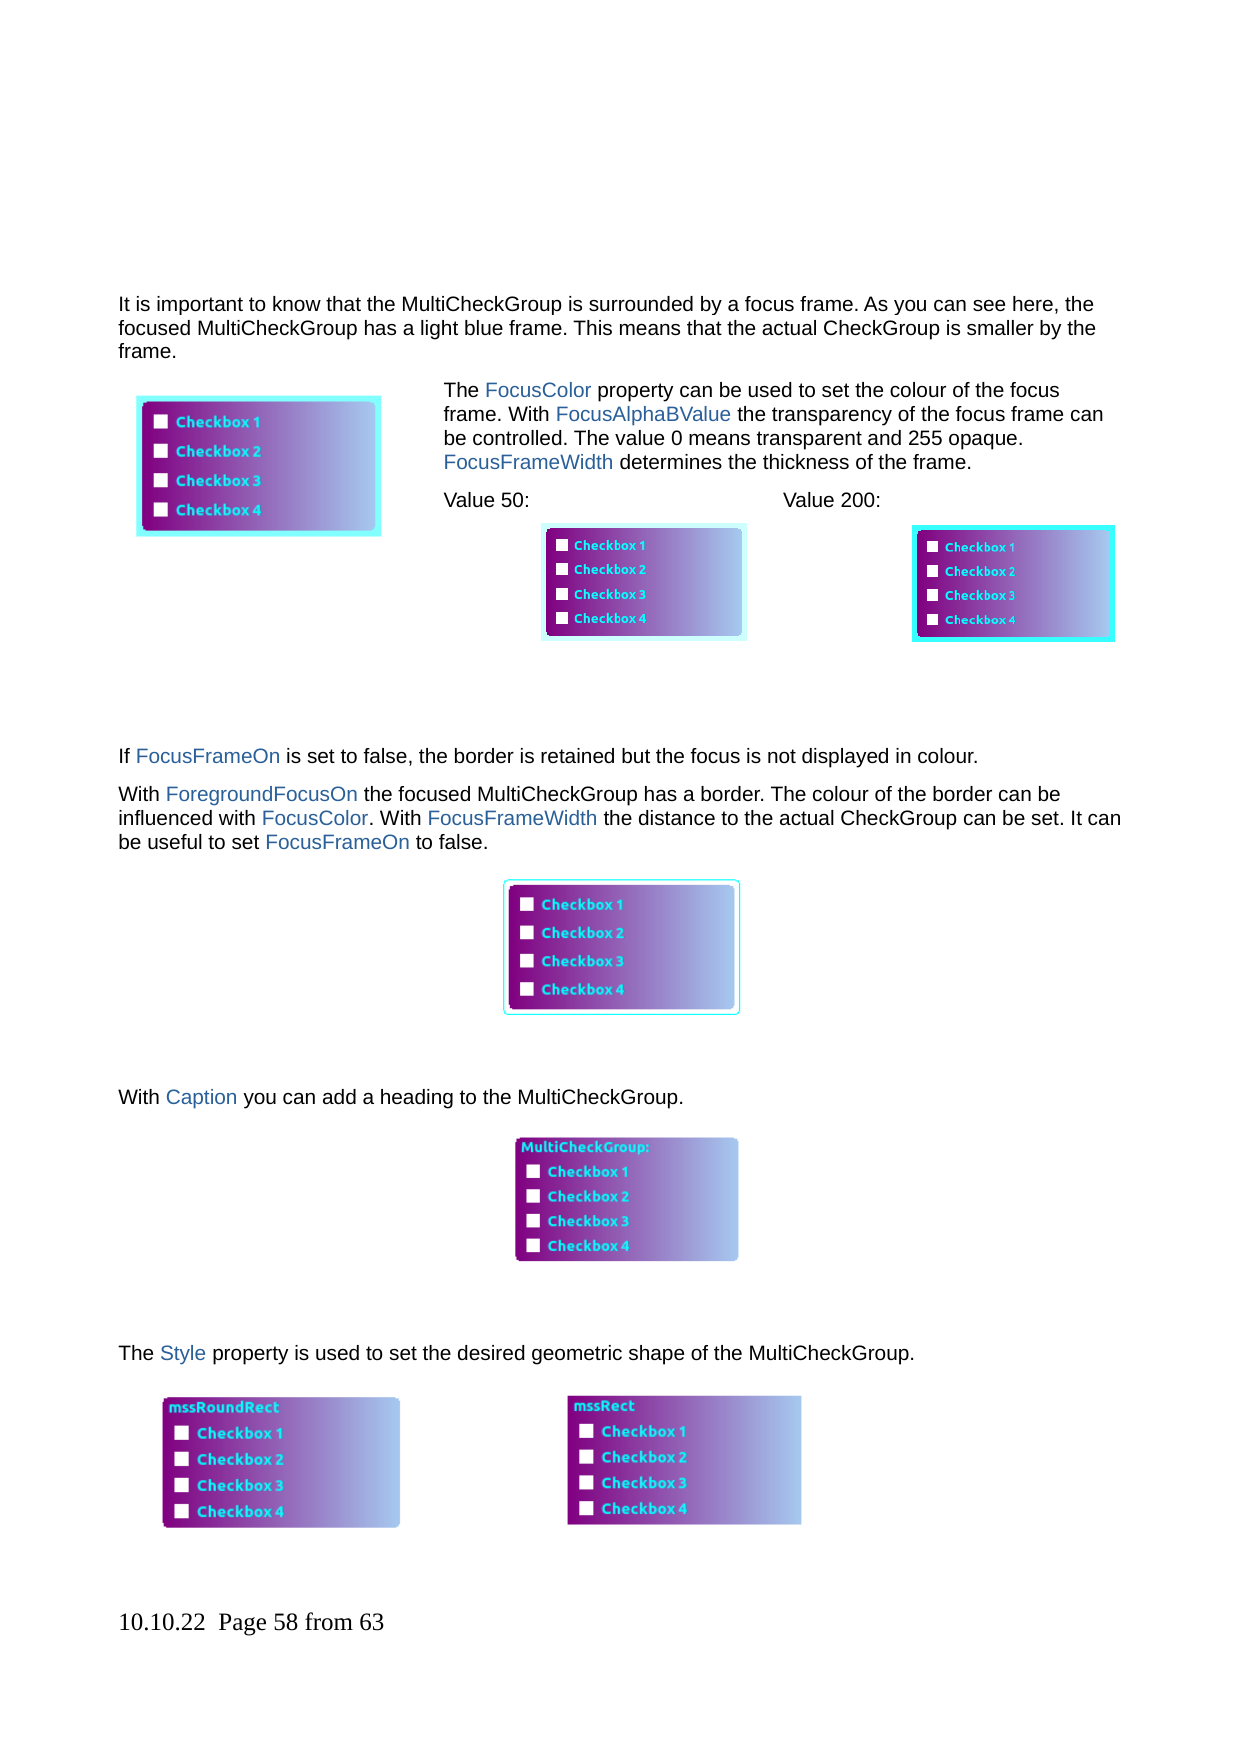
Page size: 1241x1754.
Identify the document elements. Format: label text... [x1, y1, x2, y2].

text If FocusFrameOn is set to false, the border is retained but the focus is not displayed in colour. [118, 743, 1122, 767]
text It is important to know that the MultiCheckGroup is surrounded by a focus frame. As you can see here, the focused MultiCheckGroup has a light blue frame. This means that the actual CheckGroup is smaller by the frame. [118, 291, 1122, 363]
picture [549, 1383, 812, 1541]
picture [502, 1123, 753, 1278]
text The FocusColor property can be used to set the colour of the focus frame. With FocusAlphaBValue the transparency of the focus frame can be controlled. The value 0 means transparent and 255 opaque. FocusFrameWidth determines the thickness of the frame. [118, 378, 1122, 474]
text With ForegroundFocusOn the focused MultiCheckGroup has a border. The colour of the border can be influenced with FocusColor. With FocusFrameWidth the distance to the actual CheckGroup can be set. It can be useful to set FocusFrameOn to false. [118, 782, 1122, 854]
picture [152, 1383, 412, 1548]
picture [530, 515, 755, 647]
text The Style property is used to set the desired geometric shape of the MultiCheckGroup. [118, 1340, 1122, 1364]
picture [127, 384, 394, 546]
text With Caption you can add a heading to the MultiCheckGroup. [118, 1085, 1122, 1109]
text Value 50: Value 200: [394, 488, 1122, 512]
picture [905, 519, 1123, 653]
picture [484, 868, 756, 1032]
